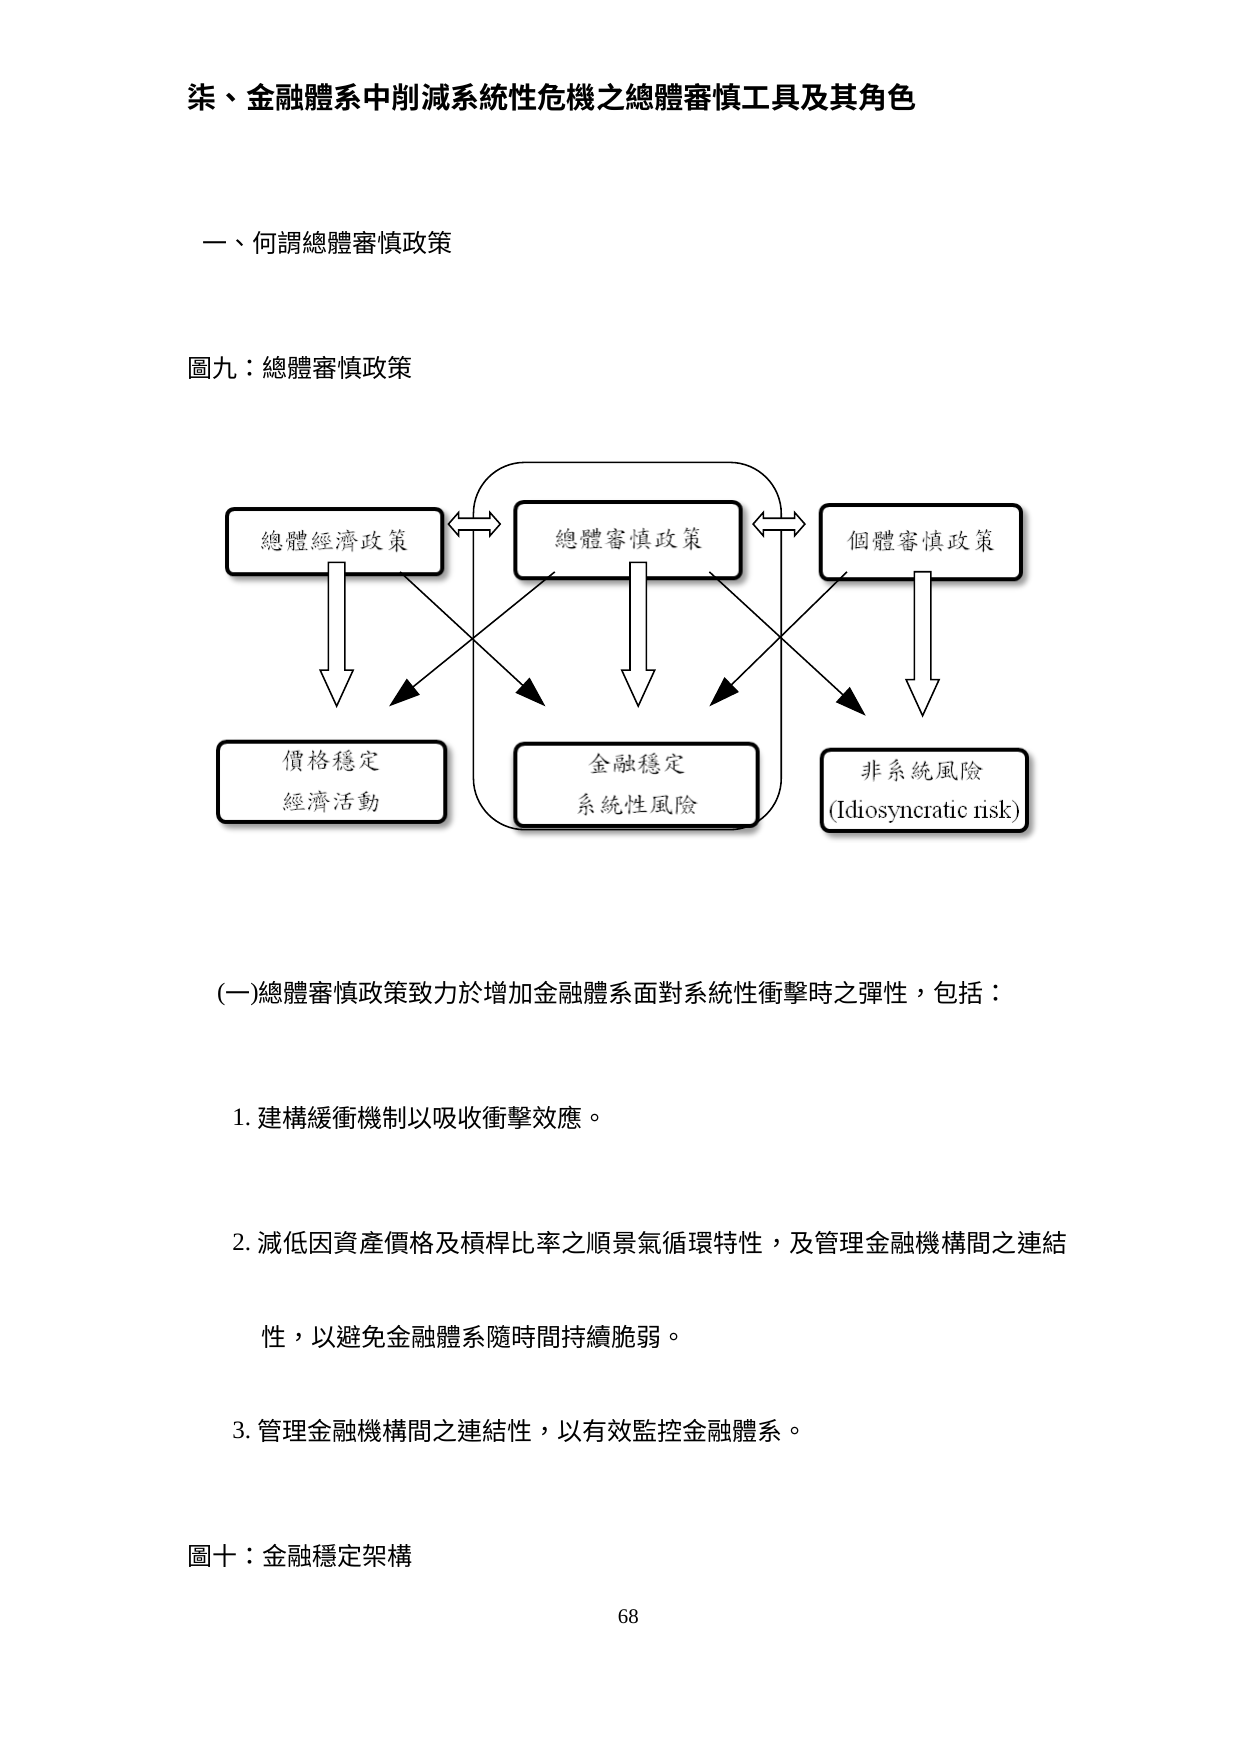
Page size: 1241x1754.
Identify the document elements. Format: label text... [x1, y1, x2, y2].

text (一)總體審慎政策致力於增加金融體系面對系統性衝擊時之彈性，包括： [217, 950, 1069, 1012]
text 2. 減低因資產價格及槓桿比率之順景氣循環特性，及管理金融機構間之連結性，以避免金融體系隨時間持續脆弱。 [232, 1200, 1069, 1356]
text 柒、金融體系中削減系統性危機之總體審慎工具及其角色 [187, 75, 1069, 117]
text 圖十：金融穩定架構 [187, 1512, 1069, 1575]
text 1. 建構緩衝機制以吸收衝擊效應。 [232, 1075, 1069, 1137]
text 3. 管理金融機構間之連結性，以有效監控金融體系。 [232, 1387, 1069, 1450]
text 圖九：總體審慎政策 [187, 325, 1069, 387]
text 一、何謂總體審慎政策 [202, 200, 1069, 262]
